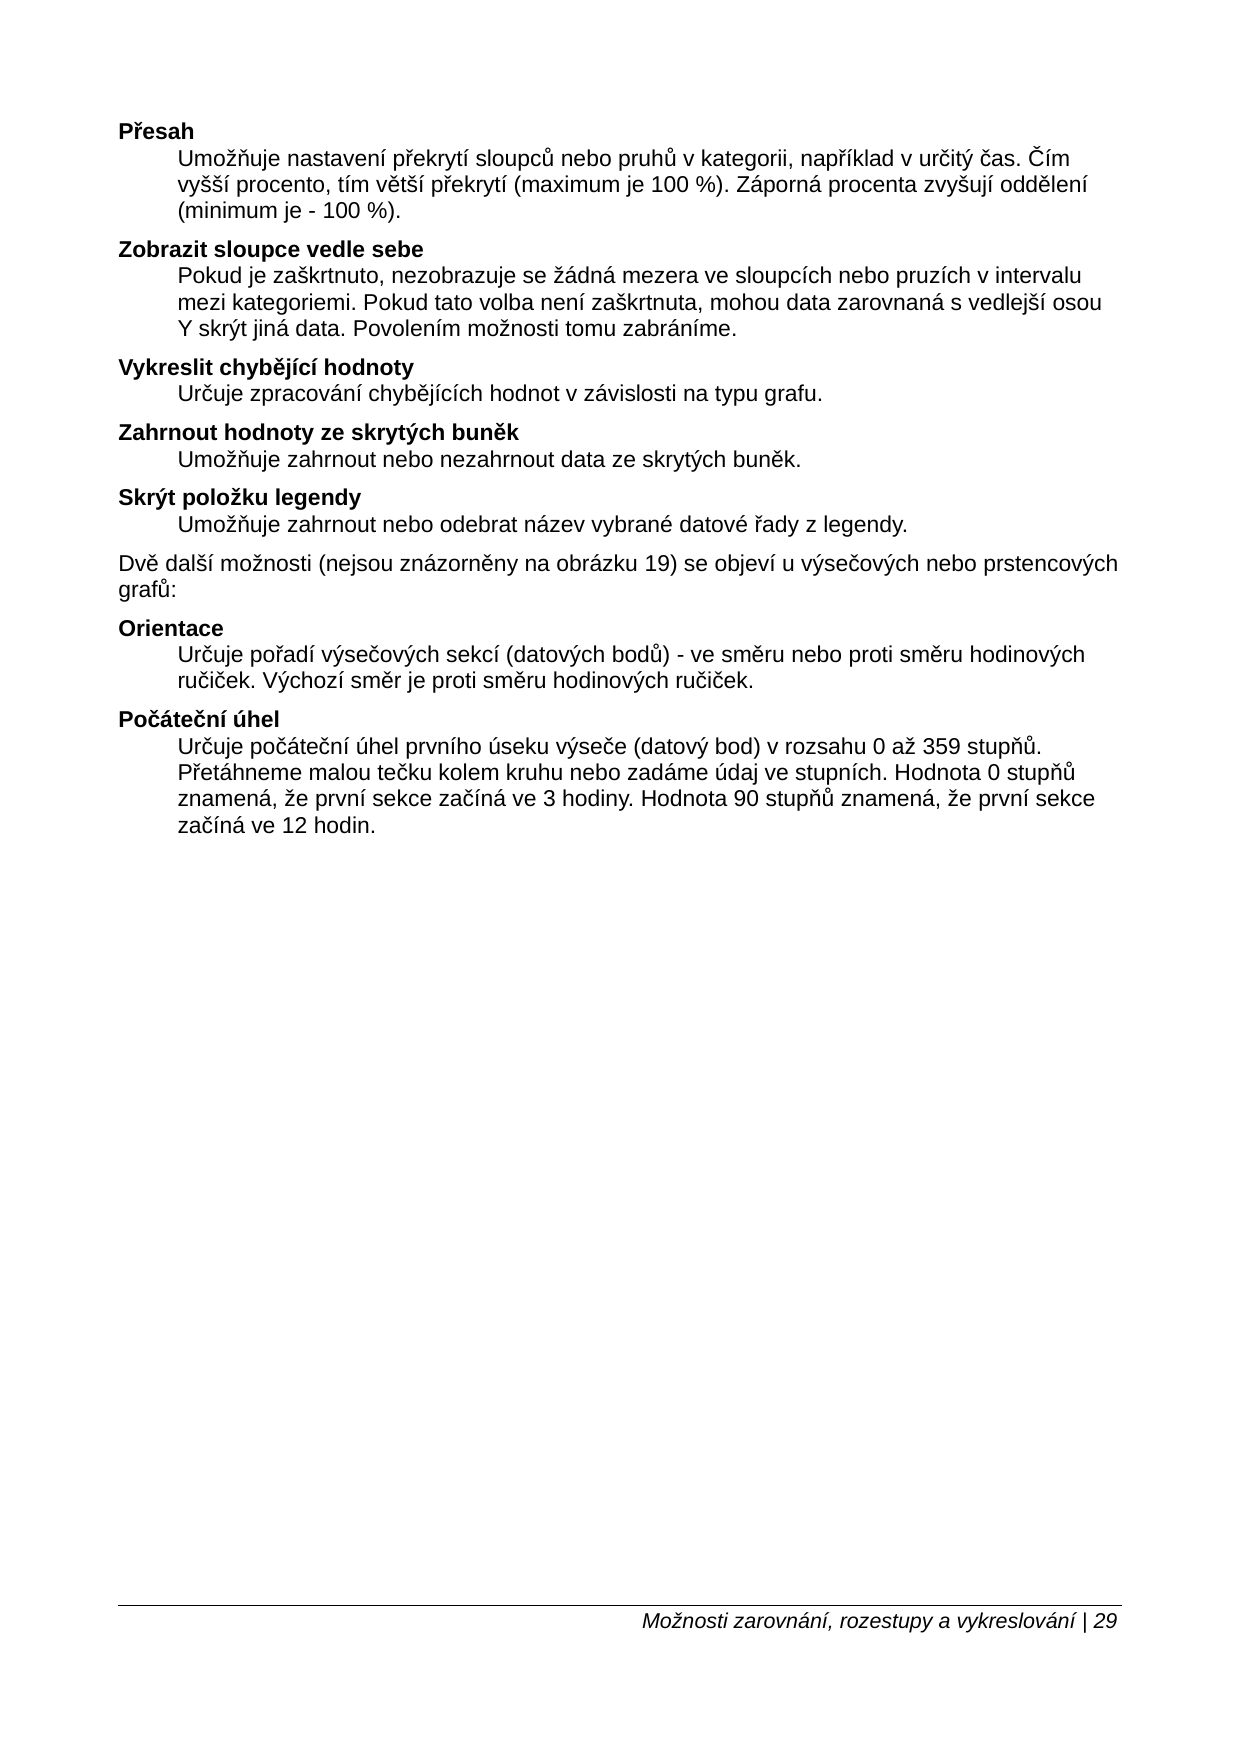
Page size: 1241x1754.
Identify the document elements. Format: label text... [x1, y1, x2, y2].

text Určuje zpracování chybějících hodnot v závislosti na typu grafu. [177, 380, 1122, 407]
text Umožňuje zahrnout nebo nezahrnout data ze skrytých buněk. [177, 446, 1122, 472]
text Určuje počáteční úhel prvního úseku výseče (datový bod) v rozsahu 0 až 359 stupňů. Přetáhneme malou tečku kolem kruhu nebo zadáme údaj ve stupních. Hodnota 0 stupňů znamená, že první sekce začíná ve 3 hodiny. Hodnota 90 stupňů znamená, že první sekce začíná ve 12 hodin. [177, 733, 1122, 838]
text Pokud je zaškrtnuto, nezobrazuje se žádná mezera ve sloupcích nebo pruzích v intervalu mezi kategoriemi. Pokud tato volba není zaškrtnuta, mohou data zarovnaná s vedlejší osou Y skrýt jiná data. Povolením možnosti tomu zabráníme. [177, 262, 1122, 341]
text Dvě další možnosti (nejsou znázorněny na obrázku 19) se objeví u výsečových nebo prstencových grafů: [118, 549, 1122, 602]
text Umožňuje nastavení překrytí sloupců nebo pruhů v kategorii, například v určitý čas. Čím vyšší procento, tím větší překrytí (maximum je 100 %). Záporná procenta zvyšují oddělení (minimum je - 100 %). [177, 144, 1122, 223]
text Počáteční úhel [118, 706, 1122, 733]
text Vykreslit chybějící hodnoty [118, 354, 1122, 380]
text Orientace [118, 615, 1122, 641]
text Skrýt položku legendy [118, 484, 1122, 511]
text Určuje pořadí výsečových sekcí (datových bodů) - ve směru nebo proti směru hodinových ručiček. Výchozí směr je proti směru hodinových ručiček. [177, 641, 1122, 694]
text Umožňuje zahrnout nebo odebrat název vybrané datové řady z legendy. [177, 511, 1122, 537]
text Přesah [118, 118, 1122, 144]
text Zahrnout hodnoty ze skrytých buněk [118, 419, 1122, 446]
text Zobrazit sloupce vedle sebe [118, 236, 1122, 262]
